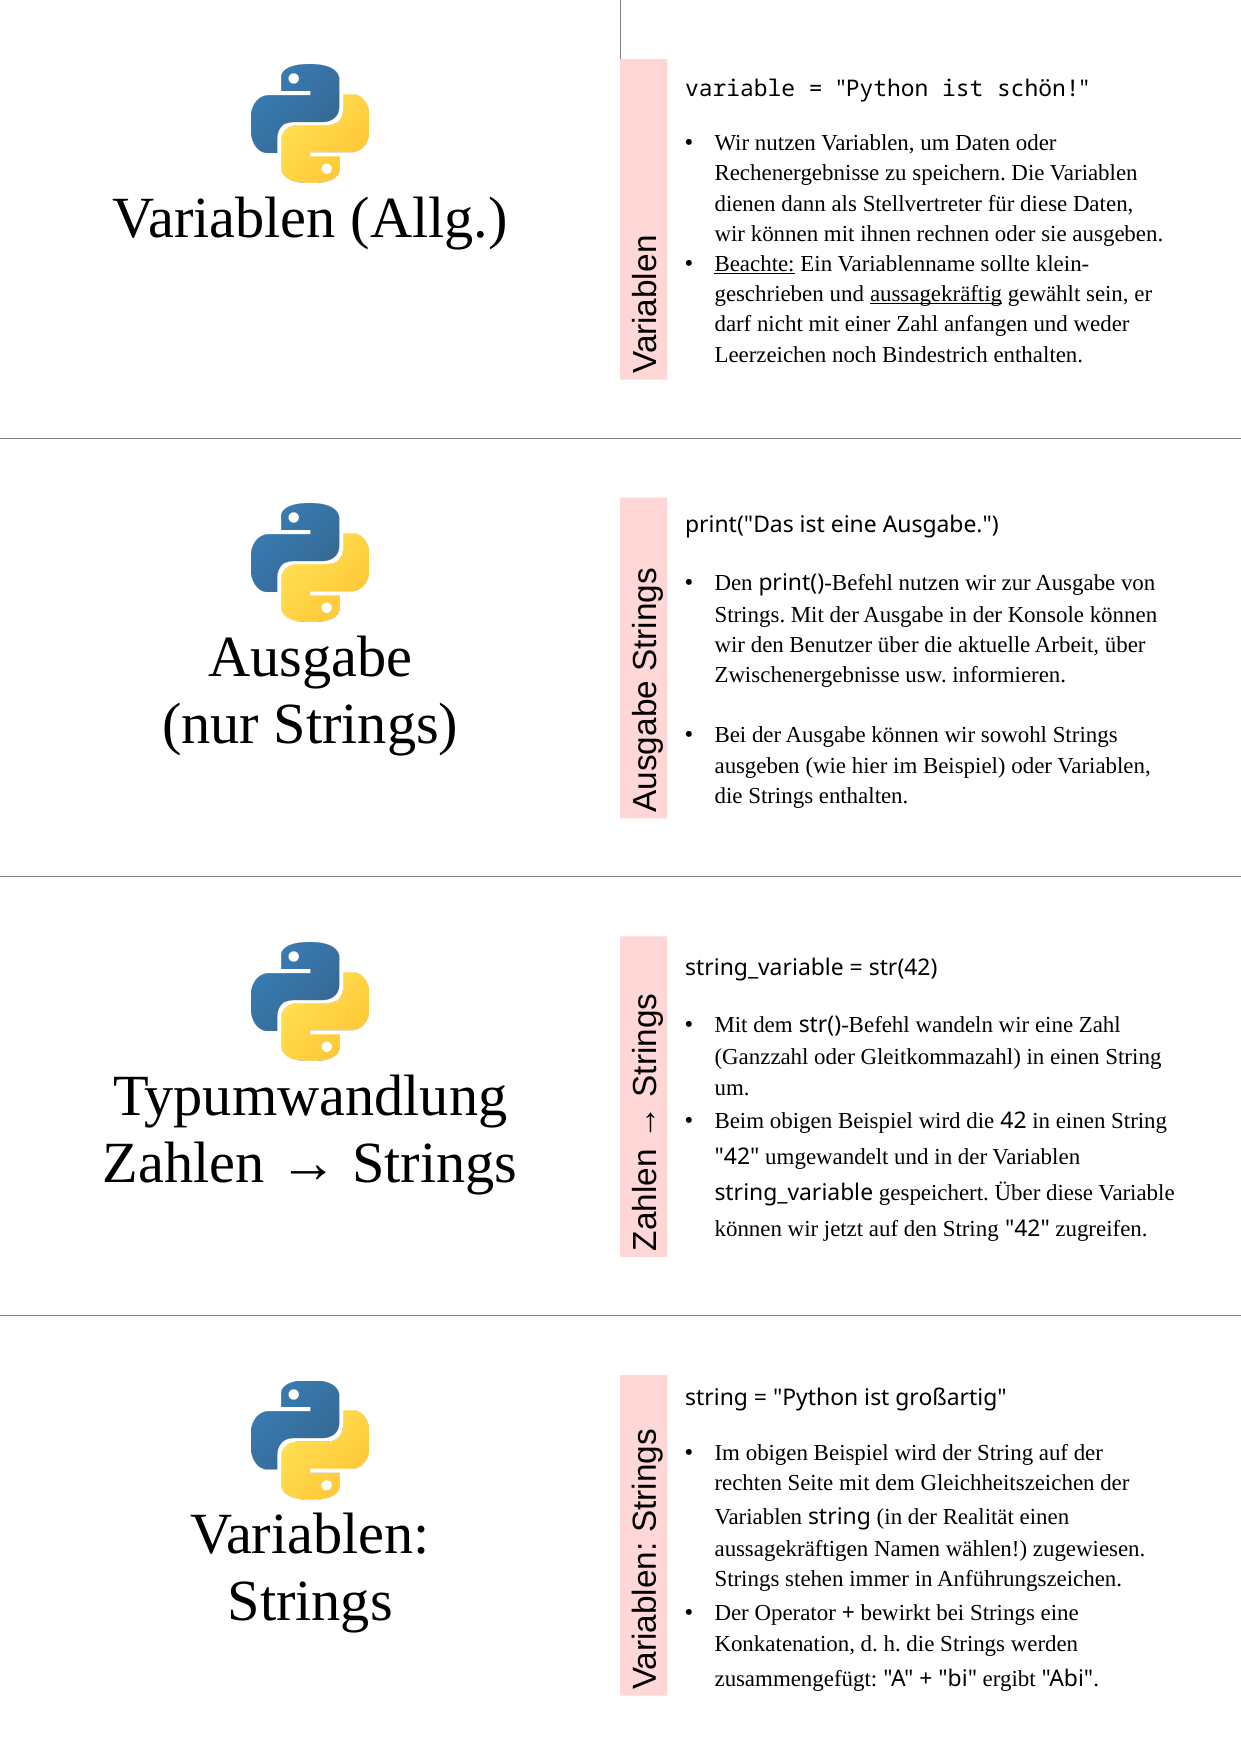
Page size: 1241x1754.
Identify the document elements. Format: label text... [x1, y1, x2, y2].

table_cell [59, 877, 561, 937]
table_cell [679, 877, 1181, 937]
table_header variable = "Python ist schön!" Wir nutzen Variablen, um Daten oder Rechenergebnisse zu speichern. Die Variablen dienen dann als Stellvertreter für diese Daten, wir können mit ihnen rechnen oder sie ausgeben. Beachte: Ein Variablenname sollte klein-geschrieben und aussagekräftig gewählt sein, er darf nicht mit einer Zahl anfangen und weder Leerzeichen noch Bindestrich enthalten. [679, 59, 1181, 380]
table_header Variablen (Allg.) [59, 59, 561, 380]
table_cell [59, 1316, 561, 1375]
picture [251, 1381, 369, 1500]
table_cell [59, 1257, 561, 1315]
table_cell [59, 439, 561, 498]
table_cell [59, 380, 561, 438]
picture [251, 64, 369, 183]
picture [251, 503, 369, 622]
table_cell print("Das ist eine Ausgabe.") Den print()-Befehl nutzen wir zur Ausgabe von Strings. Mit der Ausgabe in der Konsole können wir den Benutzer über die aktuelle Arbeit, über Zwischenergebnisse usw. informieren. Bei der Ausgabe können wir sowohl Strings ausgeben (wie hier im Beispiel) oder Variablen, die Strings enthalten. [679, 498, 1181, 818]
table_cell [679, 1257, 1181, 1315]
table_cell string_variable = str(42) Mit dem str()-Befehl wandeln wir eine Zahl (Ganzzahl oder Gleitkommazahl) in einen String um. Beim obigen Beispiel wird die 42 in einen String "42" umgewandelt und in der Variablen string_variable gespeichert. Über diese Variable können wir jetzt auf den String "42" zugreifen. [679, 937, 1181, 1257]
table_cell [679, 439, 1181, 498]
table_cell Variablen: Strings [59, 1375, 561, 1696]
table_cell [679, 819, 1181, 876]
table_cell Ausgabe (nur Strings) [59, 498, 561, 818]
table_cell Typumwandlung Zahlen → Strings [59, 937, 561, 1257]
table_cell string = "Python ist großartig" Im obigen Beispiel wird der String auf der rechten Seite mit dem Gleichheitszeichen der Variablen string (in der Realität einen aussagekräftigen Namen wählen!) zugewiesen. Strings stehen immer in Anführungszeichen. Der Operator + bewirkt bei Strings eine Konkatenation, d. h. die Strings werden zusammengefügt: "A" + "bi" ergibt "Abi". [679, 1375, 1181, 1698]
table_cell [59, 819, 561, 876]
table_cell [679, 380, 1181, 438]
table_cell [679, 1316, 1181, 1375]
picture [251, 942, 369, 1061]
